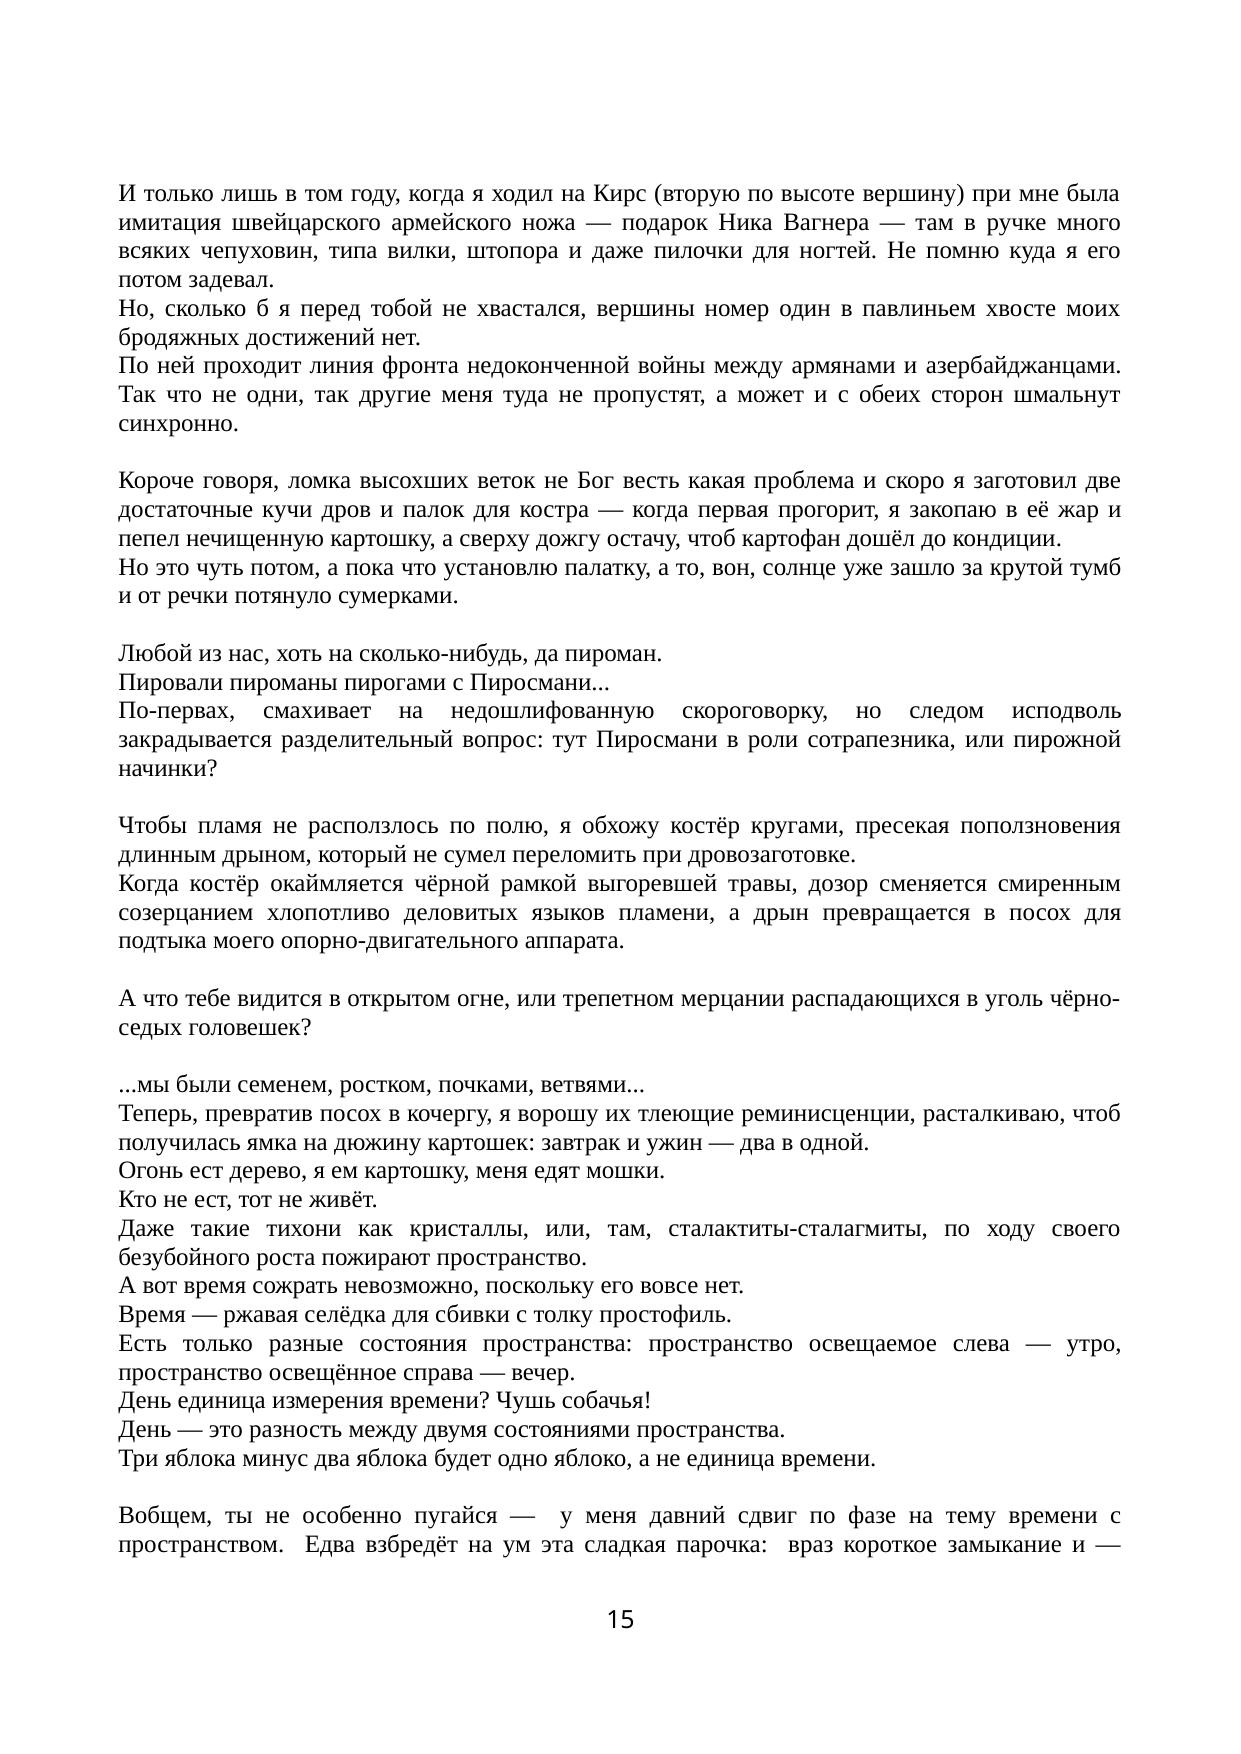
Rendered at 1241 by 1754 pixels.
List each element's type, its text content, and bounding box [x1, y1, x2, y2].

text Время — ржавая селёдка для сбивки с толку простофиль. [118, 1299, 1122, 1328]
text А вот время сожрать невозможно, поскольку его вовсе нет. [118, 1271, 1122, 1299]
text А что тебе видится в открытом огне, или трепетном мерцании распадающихся в уголь чёрно-седых головешек? [118, 983, 1122, 1041]
text Огонь ест дерево, я ем картошку, меня едят мошки. [118, 1156, 1122, 1184]
text И только лишь в том году, когда я ходил на Кирс (вторую по высоте вершину) при мне была имитация швейцарского армейского ножа — подарок Ника Вагнера — там в ручке много всяких чепуховин, типа вилки, штопора и даже пилочки для ногтей. Не помню куда я его потом задевал. [118, 178, 1122, 293]
text Есть только разные состояния пространства: пространство освещаемое слева — утро, пространство освещённое справа — вечер. [118, 1328, 1122, 1386]
text ...мы были семенем, ростком, почками, ветвями... [118, 1069, 1122, 1098]
text Вобщем, ты не особенно пугайся — у меня давний сдвиг по фазе на тему времени с пространством. Едва взбредёт на ум эта сладкая парочка: враз короткое замыкание и — [118, 1501, 1122, 1558]
text Чтобы пламя не расползлось по полю, я обхожу костёр кругами, пресекая поползновения длинным дрыном, который не сумел переломить при дровозаготовке. [118, 811, 1122, 868]
text По-первах, смахивает на недошлифованную скороговорку, но следом исподволь закрадывается разделительный вопрос: тут Пиросмани в роли сотрапезника, или пирожной начинки? [118, 696, 1122, 782]
text Когда костёр окаймляется чёрной рамкой выгоревшей травы, дозор сменяется смиренным созерцанием хлопотливо деловитых языков пламени, а дрын превращается в посох для подтыка моего опорно-двигательного аппарата. [118, 868, 1122, 954]
text Три яблока минус два яблока будет одно яблоко, а не единица времени. [118, 1443, 1122, 1472]
text Кто не ест, тот не живёт. [118, 1184, 1122, 1213]
text Короче говоря, ломка высохших веток не Бог весть какая проблема и скоро я заготовил две достаточные кучи дров и палок для костра — когда первая прогорит, я закопаю в её жар и пепел нечищенную картошку, а сверху дожгу остачу, чтоб картофан дошёл до кондиции. [118, 466, 1122, 552]
text Теперь, превратив посох в кочергу, я ворошу их тлеющие реминисценции, расталкиваю, чтоб получилась ямка на дюжину картошек: завтрак и ужин — два в одной. [118, 1098, 1122, 1156]
text День единица измерения времени? Чушь собачья! [118, 1386, 1122, 1414]
text Но это чуть потом, а пока что установлю палатку, а то, вон, солнце уже зашло за крутой тумб и от речки потянуло сумерками. [118, 552, 1122, 609]
text Даже такие тихони как кристаллы, или, там, сталактиты-сталагмиты, по ходу своего безубойного роста пожирают пространство. [118, 1213, 1122, 1271]
text Пировали пироманы пирогами с Пиросмани... [118, 667, 1122, 696]
text По ней проходит линия фронта недоконченной войны между армянами и азербайджанцами. Так что не одни, так другие меня туда не пропустят, а может и с обеих сторон шмальнут синхронно. [118, 351, 1122, 437]
text День — это разность между двумя состояниями пространства. [118, 1414, 1122, 1443]
text Любой из нас, хоть на сколько-нибудь, да пироман. [118, 638, 1122, 667]
text Но, сколько б я перед тобой не хвастался, вершины номер один в павлиньем хвосте моих бродяжных достижений нет. [118, 293, 1122, 351]
